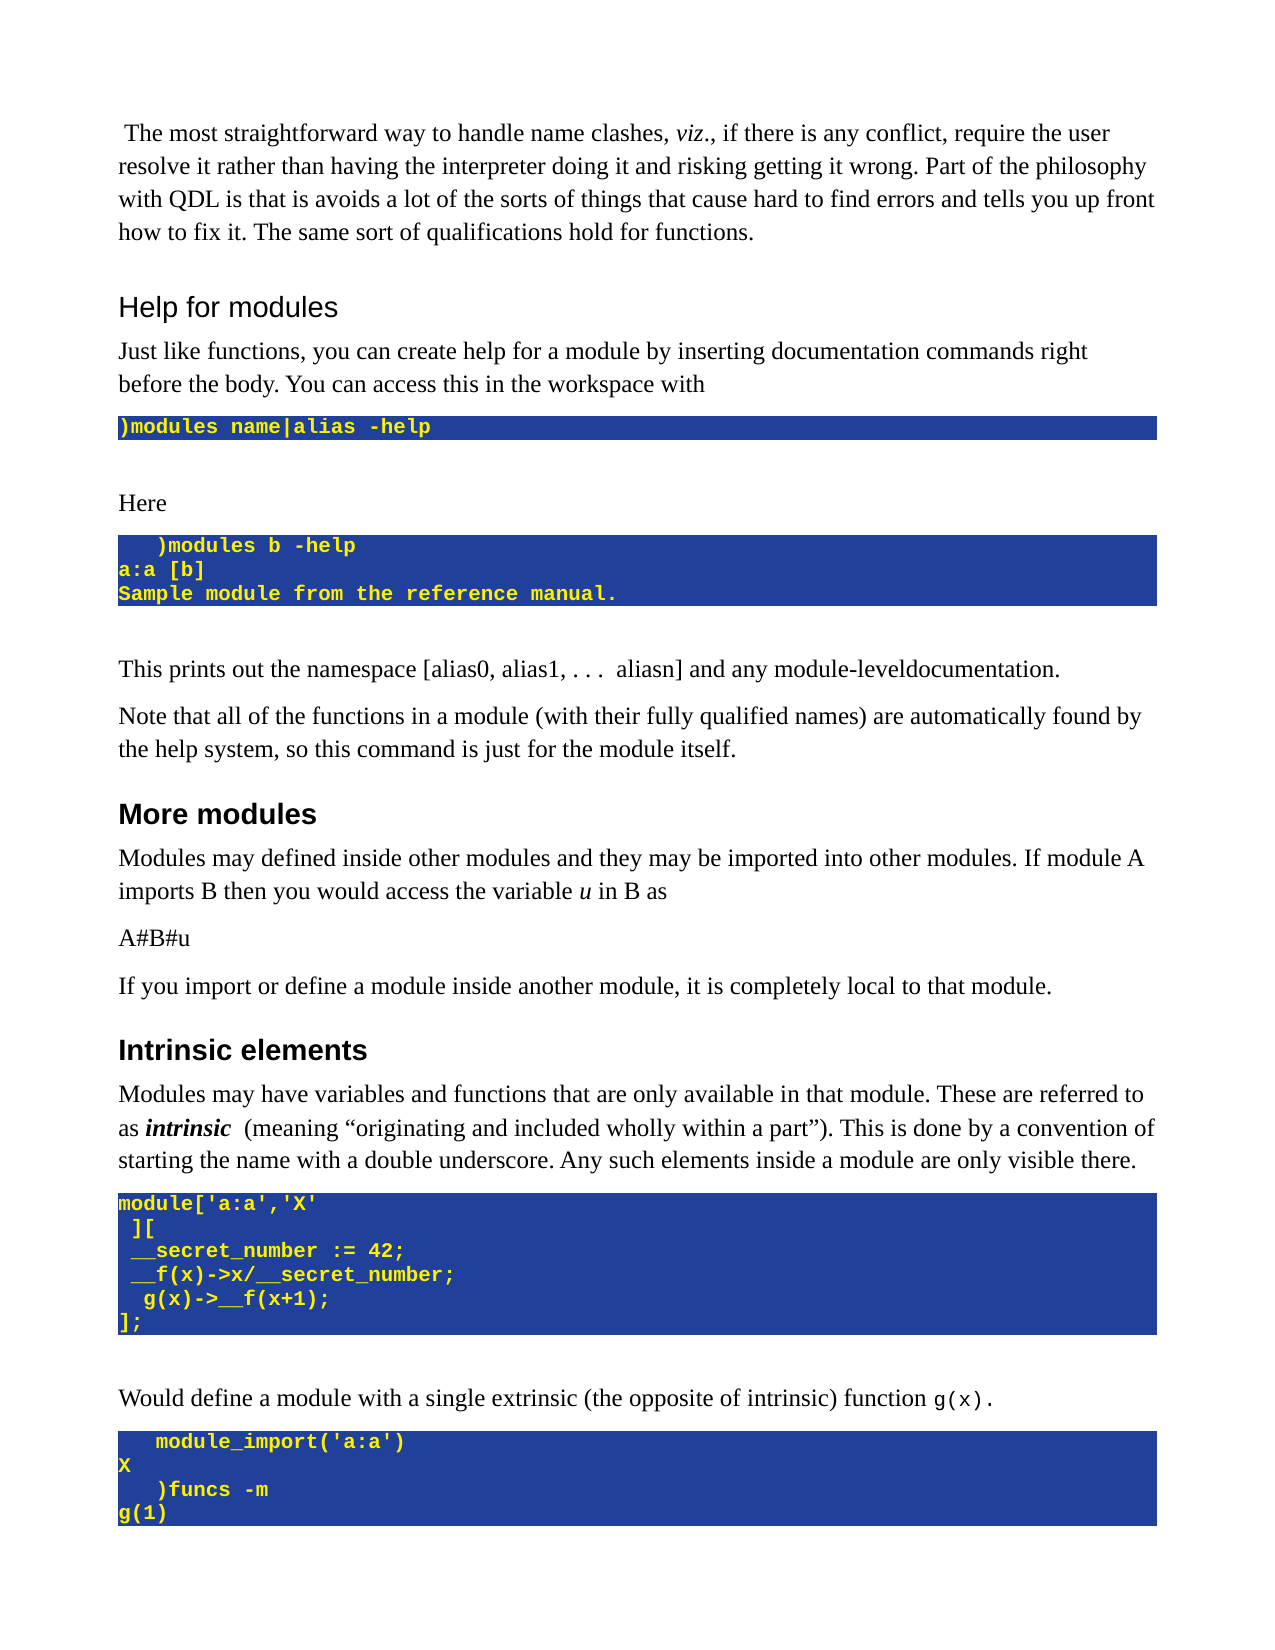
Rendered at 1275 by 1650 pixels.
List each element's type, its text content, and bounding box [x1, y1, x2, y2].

subtitle More modules [118, 797, 1157, 830]
text Modules may defined inside other modules and they may be imported into other modules. If module A imports B then you would access the variable u in B as [118, 843, 1157, 905]
text Note that all of the functions in a module (with their fully qualified names) are automatically found by the help system, so this command is just for the module itself. [118, 701, 1157, 763]
text X [118, 1455, 1157, 1478]
text g(x)->__f(x+1); [118, 1288, 1157, 1311]
text ]; [118, 1311, 1157, 1335]
text )modules b -help [118, 535, 1157, 559]
text Modules may have variables and functions that are only available in that module. These are referred to as intrinsic (meaning “originating and included wholly within a part”). This is done by a convention of starting the name with a double underscore. Any such elements inside a module are only visible there. [118, 1079, 1157, 1174]
text ][ [118, 1217, 1157, 1241]
text module_import('a:a') [118, 1431, 1157, 1455]
text __secret_number := 42; [118, 1241, 1157, 1264]
text The most straightforward way to handle name clashes, viz., if there is any conflict, require the user resolve it rather than having the interpreter doing it and risking getting it wrong. Part of the philosophy with QDL is that is avoids a lot of the sorts of things that cause hard to find errors and tells you up front how to fix it. The same sort of qualifications hold for functions. [118, 118, 1157, 246]
text Just like functions, you can create help for a module by inserting documentation commands right before the body. You can access this in the workspace with [118, 336, 1157, 398]
text __f(x)->x/__secret_number; [118, 1264, 1157, 1288]
subtitle Intrinsic elements [118, 1033, 1157, 1067]
text If you import or define a module inside another module, it is completely local to that module. [118, 971, 1157, 1000]
text Here [118, 488, 1157, 516]
text a:a [b] [118, 559, 1157, 583]
text module['a:a','X' [118, 1193, 1157, 1217]
text A#B#u [118, 923, 1157, 952]
text This prints out the namespace [alias0, alias1, . . . aliasn] and any module-leveldocumentation. [118, 654, 1157, 683]
subtitle Help for modules [118, 290, 1157, 323]
text )funcs -m [118, 1478, 1157, 1502]
text g(1) [118, 1502, 1157, 1526]
text Sample module from the reference manual. [118, 583, 1157, 606]
text )modules name|alias -help [118, 416, 1157, 440]
text Would define a module with a single extrinsic (the opposite of intrinsic) function g(x). [118, 1383, 1157, 1412]
